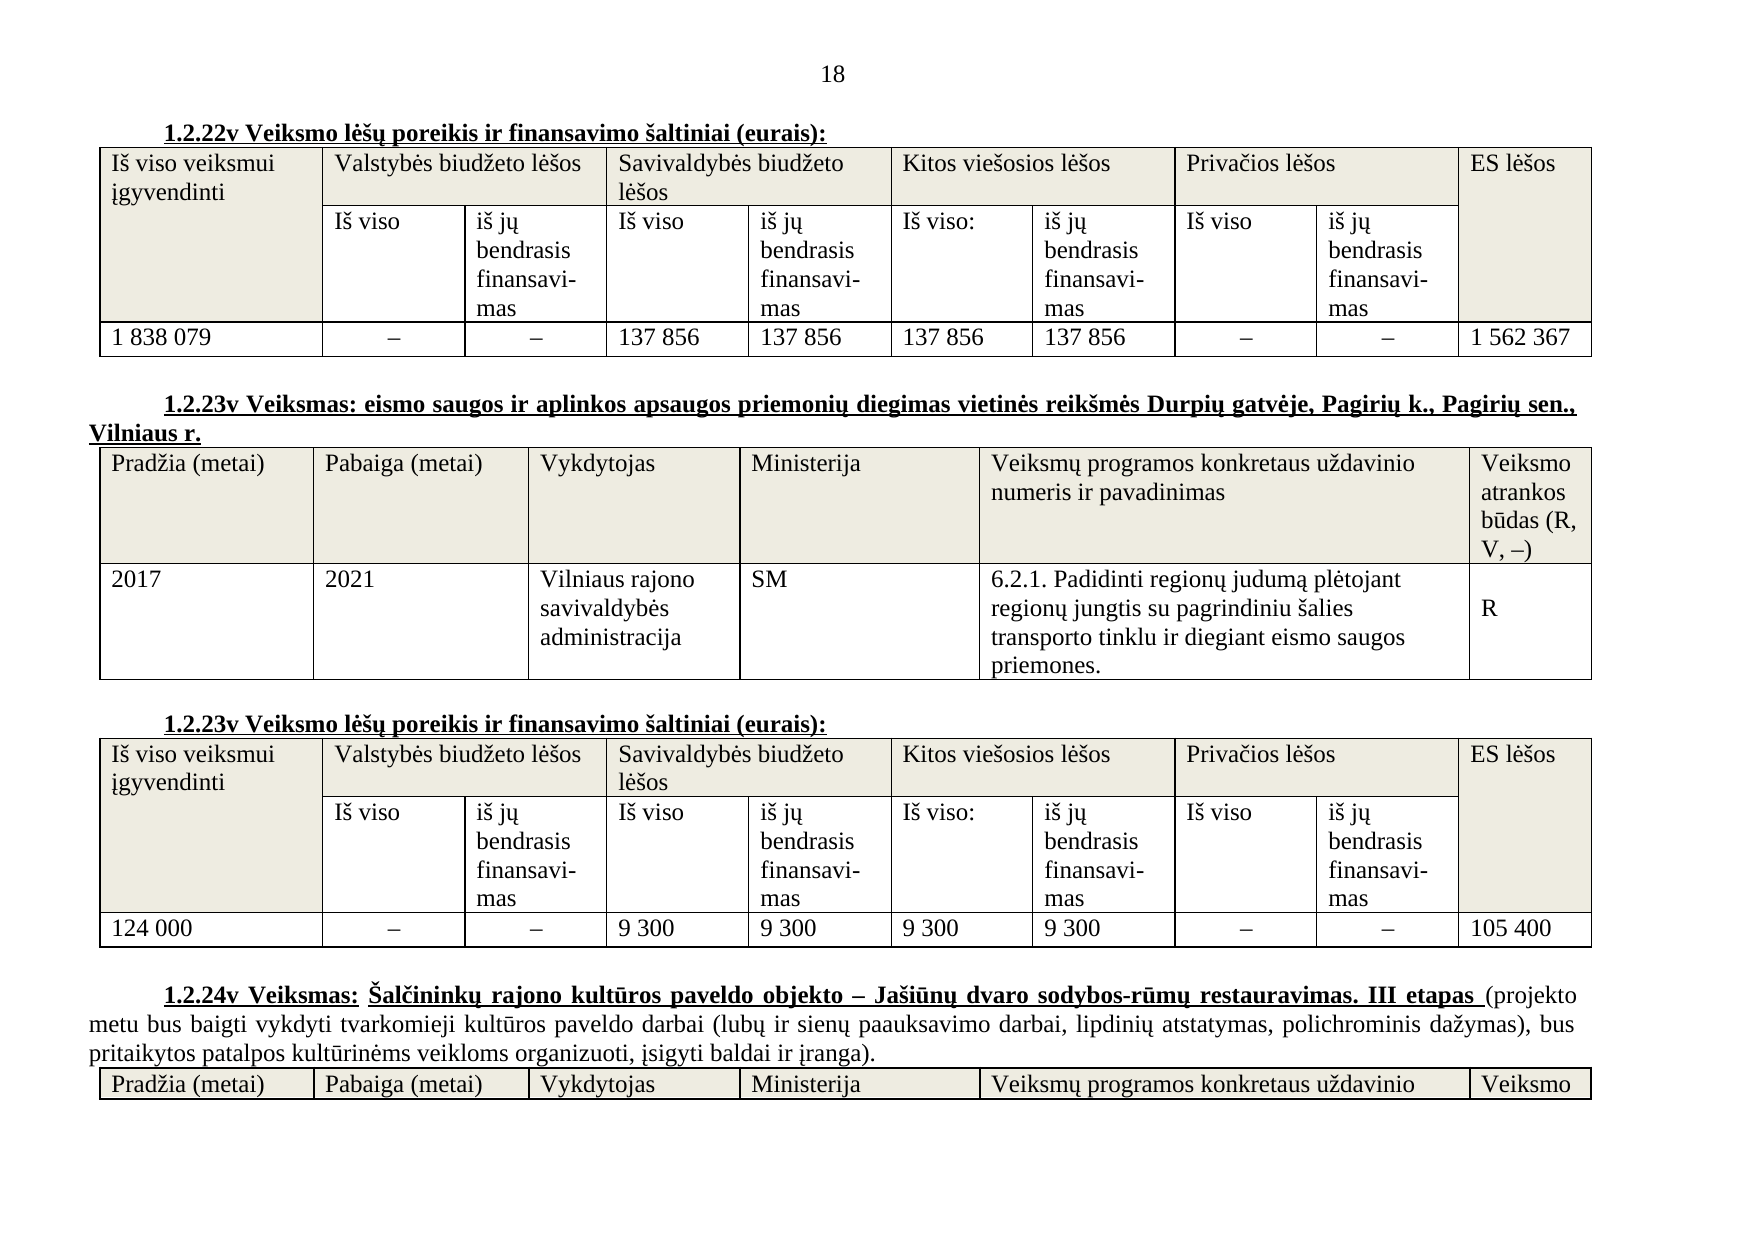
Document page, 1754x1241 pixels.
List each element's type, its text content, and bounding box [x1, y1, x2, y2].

table_cell Iš viso [323, 206, 464, 321]
table_cell SM [741, 564, 979, 679]
table_cell 9 300 [892, 913, 1032, 946]
table_cell – [466, 913, 606, 946]
table_cell iš jų bendrasis finansavi- mas [1033, 797, 1174, 912]
table_header Kitos viešosios lėšos [892, 148, 1174, 205]
table_header Pradžia (metai) [101, 1069, 313, 1097]
table_cell Iš viso [1176, 797, 1316, 912]
table_cell – [323, 913, 464, 946]
table_cell 137 856 [749, 323, 891, 356]
table_cell 2021 [314, 564, 528, 679]
table_cell iš jų bendrasis finansavi- mas [1317, 206, 1458, 321]
table_header Savivaldybės biudžeto lėšos [607, 148, 891, 205]
table_cell 137 856 [1033, 323, 1174, 356]
table_header Valstybės biudžeto lėšos [323, 739, 606, 796]
table_header Veiksmo atrankos būdas (R, V, –) [1470, 448, 1591, 563]
table_header Iš viso veiksmui įgyvendinti [101, 739, 322, 912]
table_cell Iš viso [607, 797, 748, 912]
table_cell 1 838 079 [101, 323, 322, 356]
table_header Pabaiga (metai) [315, 1069, 528, 1097]
table_cell 9 300 [749, 913, 891, 946]
text 1.2.22v Veiksmo lėšų poreikis ir finansavimo šaltiniai (eurais): [89, 118, 1577, 147]
table_cell 1 562 367 [1459, 323, 1591, 356]
table_header Veiksmų programos konkretaus uždavinio [981, 1069, 1469, 1097]
table_cell – [1176, 913, 1316, 946]
table_cell 9 300 [1033, 913, 1174, 946]
table_header Vykdytojas [529, 448, 739, 563]
table_cell iš jų bendrasis finansavi- mas [466, 797, 606, 912]
table_header Privačios lėšos [1176, 148, 1458, 205]
table_cell iš jų bendrasis finansavi- mas [749, 206, 891, 321]
table_header Veiksmo [1471, 1069, 1590, 1097]
table_header Ministerija [741, 1069, 979, 1097]
table_header Ministerija [741, 448, 979, 563]
table_header ES lėšos [1459, 148, 1591, 321]
text 1.2.24v Veiksmas: Šalčininkų rajono kultūros paveldo objekto – Jašiūnų dvaro sodybos-rūmų restauravimas. III etapas (projekto metu bus baigti vykdyti tvarkomieji kultūros paveldo darbai (lubų ir sienų paauksavimo darbai, lipdinių atstatymas, polichrominis dažymas), bus pritaikytos patalpos kultūrinėms veikloms organizuoti, įsigyti baldai ir įranga). [89, 980, 1577, 1067]
table_cell 2017 [101, 564, 313, 679]
table_header Vykdytojas [530, 1069, 739, 1097]
table_header Pabaiga (metai) [314, 448, 528, 563]
table_header ES lėšos [1459, 739, 1591, 912]
table_header Privačios lėšos [1176, 739, 1458, 796]
table_cell Iš viso: [892, 797, 1032, 912]
table_cell Iš viso [1176, 206, 1316, 321]
table_cell 137 856 [892, 323, 1032, 356]
table_cell 105 400 [1459, 913, 1591, 946]
table_header Valstybės biudžeto lėšos [323, 148, 606, 205]
table_header Veiksmų programos konkretaus uždavinio numeris ir pavadinimas [980, 448, 1469, 563]
table_header Savivaldybės biudžeto lėšos [607, 739, 891, 796]
table_cell Iš viso [323, 797, 464, 912]
table_cell R [1470, 564, 1591, 679]
table_header Iš viso veiksmui įgyvendinti [101, 148, 322, 321]
table_header Kitos viešosios lėšos [892, 739, 1174, 796]
table_cell – [1176, 323, 1316, 356]
table_cell 124 000 [101, 913, 322, 946]
table_cell iš jų bendrasis finansavi- mas [466, 206, 606, 321]
table_cell – [1317, 323, 1458, 356]
table_cell iš jų bendrasis finansavi- mas [1317, 797, 1458, 912]
table_cell – [323, 323, 464, 356]
table_cell 9 300 [607, 913, 748, 946]
table_cell iš jų bendrasis finansavi- mas [1033, 206, 1174, 321]
table_cell Iš viso [607, 206, 748, 321]
table_cell Iš viso: [892, 206, 1032, 321]
table_header Pradžia (metai) [101, 448, 313, 563]
text 1.2.23v Veiksmo lėšų poreikis ir finansavimo šaltiniai (eurais): [89, 709, 1577, 738]
table_cell – [466, 323, 606, 356]
table_cell 137 856 [607, 323, 748, 356]
table_cell iš jų bendrasis finansavi- mas [749, 797, 891, 912]
table_cell 6.2.1. Padidinti regionų judumą plėtojant regionų jungtis su pagrindiniu šalies transporto tinklu ir diegiant eismo saugos priemones. [980, 564, 1469, 679]
text 1.2.23v Veiksmas: eismo saugos ir aplinkos apsaugos priemonių diegimas vietinės reikšmės Durpių gatvėje, Pagirių k., Pagirių sen., Vilniaus r. [89, 389, 1577, 447]
table_cell Vilniaus rajono savivaldybės administracija [529, 564, 739, 679]
table_cell – [1317, 913, 1458, 946]
